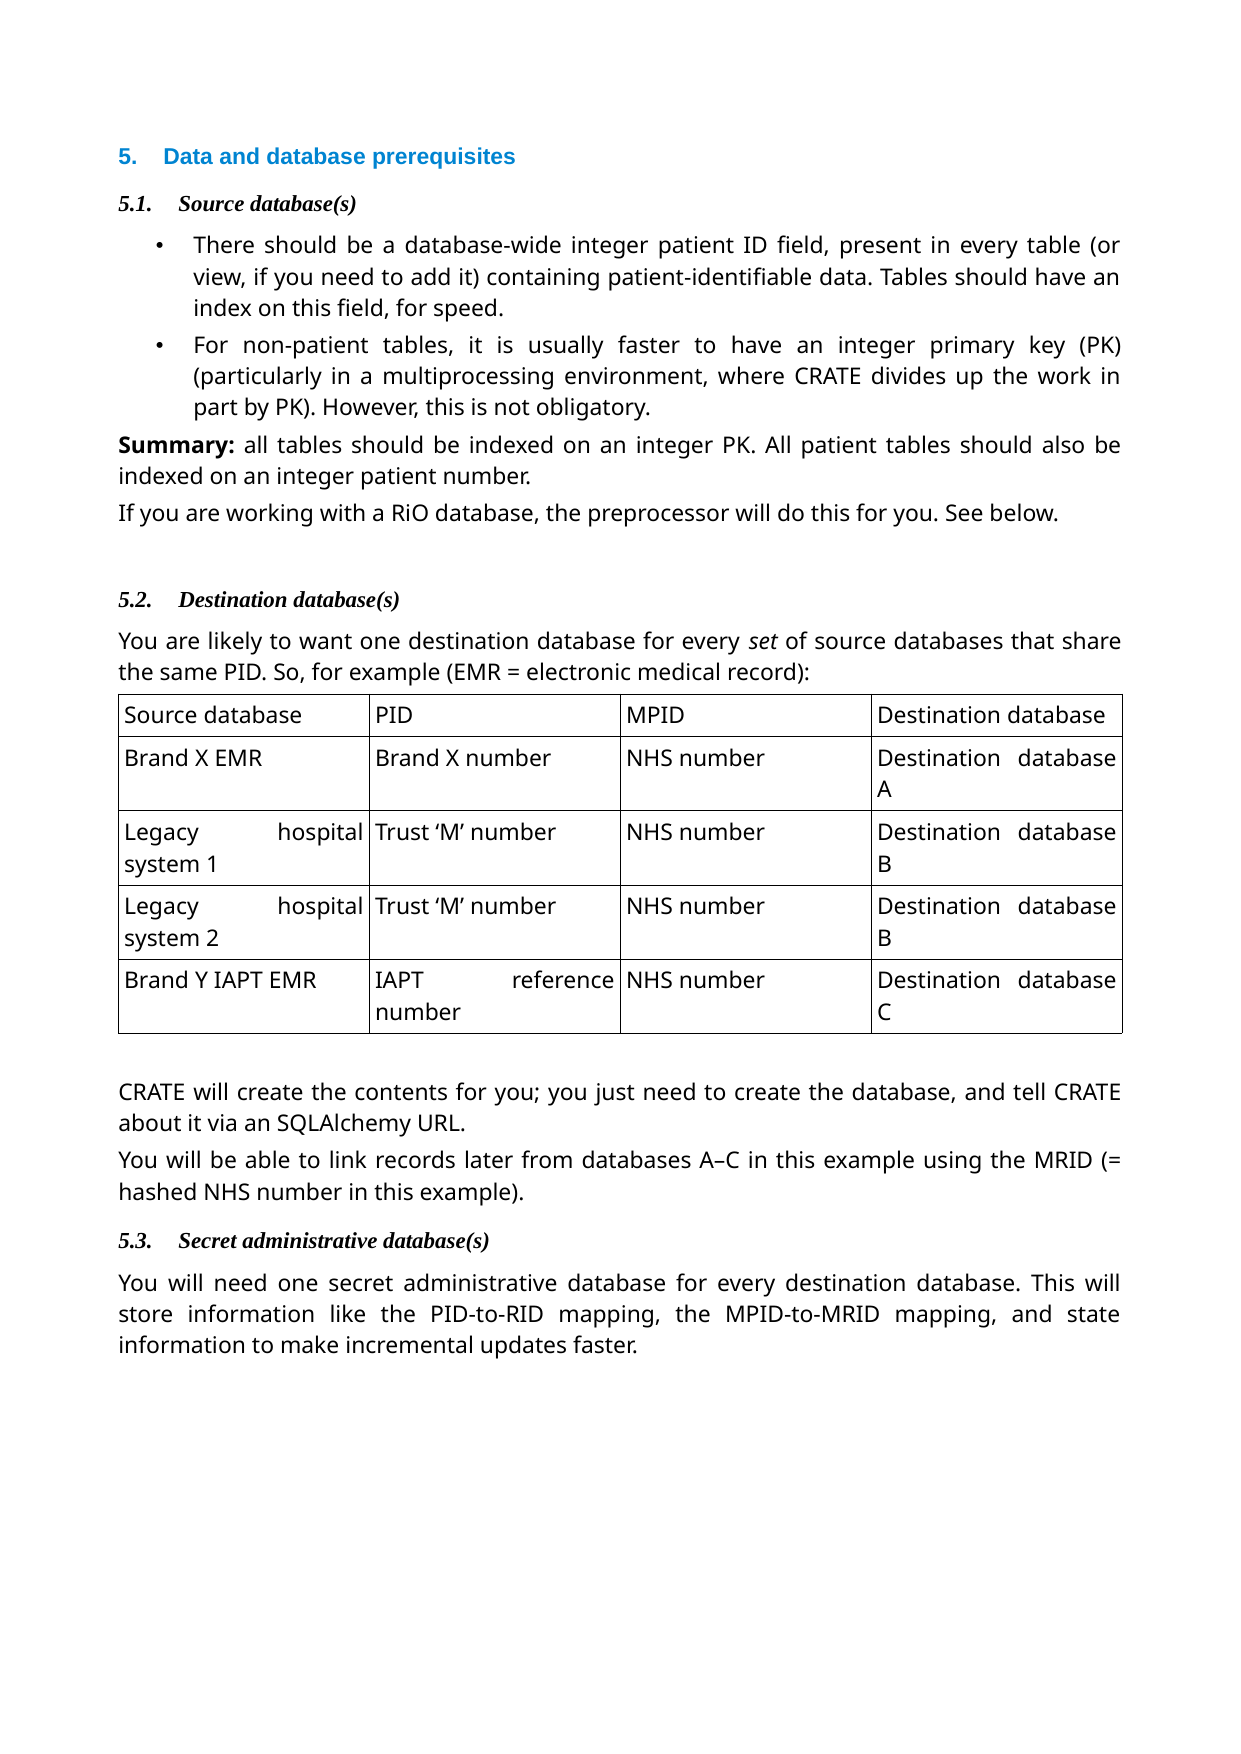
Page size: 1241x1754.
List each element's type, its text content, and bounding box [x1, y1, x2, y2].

table_header MPID [621, 695, 871, 736]
text You are likely to want one destination database for every set of source databases that share the same PID. So, for example (EMR = electronic medical record): [118, 625, 1122, 688]
list For non-patient tables, it is usually faster to have an integer primary key (PK) (particularly in a multiprocessing environment, where CRATE divides up the work in part by PK). However, this is not obligatory. [156, 329, 1122, 423]
table_cell Legacy hospital system 1 [119, 811, 369, 884]
table_cell Destination database B [872, 811, 1122, 884]
text Summary: all tables should be indexed on an integer PK. All patient tables should also be indexed on an integer patient number. [118, 428, 1122, 491]
table_cell NHS number [621, 811, 871, 884]
table_header Source database [119, 695, 369, 736]
subtitle Destination database(s) [118, 586, 1122, 613]
list There should be a database-wide integer patient ID field, present in every table (or view, if you need to add it) containing patient-identifiable data. Tables should have an index on this field, for speed. [156, 229, 1122, 323]
table_cell Trust ‘M’ number [370, 886, 620, 958]
table_cell Legacy hospital system 2 [119, 886, 369, 958]
table_cell Destination database C [872, 960, 1122, 1033]
table_cell Destination database A [872, 737, 1122, 810]
table_header PID [370, 695, 620, 736]
table_cell NHS number [621, 886, 871, 958]
subtitle Secret administrative database(s) [118, 1228, 1122, 1254]
text You will need one secret administrative database for every destination database. This will store information like the PID-to-RID mapping, the MPID-to-MRID mapping, and state information to make incremental updates faster. [118, 1266, 1122, 1360]
subtitle Source database(s) [118, 190, 1122, 217]
table_cell Brand Y IAPT EMR [119, 960, 369, 1033]
table_cell NHS number [621, 960, 871, 1033]
table_cell Brand X number [370, 737, 620, 810]
table_cell IAPT reference number [370, 960, 620, 1033]
table_header Destination database [872, 695, 1122, 736]
table_cell NHS number [621, 737, 871, 810]
table_cell Trust ‘M’ number [370, 811, 620, 884]
table_cell Destination database B [872, 886, 1122, 958]
text CRATE will create the contents for you; you just need to create the database, and tell CRATE about it via an SQLAlchemy URL. [118, 1076, 1122, 1138]
text If you are working with a RiO database, the preprocessor will do this for you. See below. [118, 497, 1122, 528]
subtitle Data and database prerequisites [118, 143, 1122, 169]
text You will be able to link records later from databases A–C in this example using the MRID (= hashed NHS number in this example). [118, 1144, 1122, 1207]
table_cell Brand X EMR [119, 737, 369, 810]
